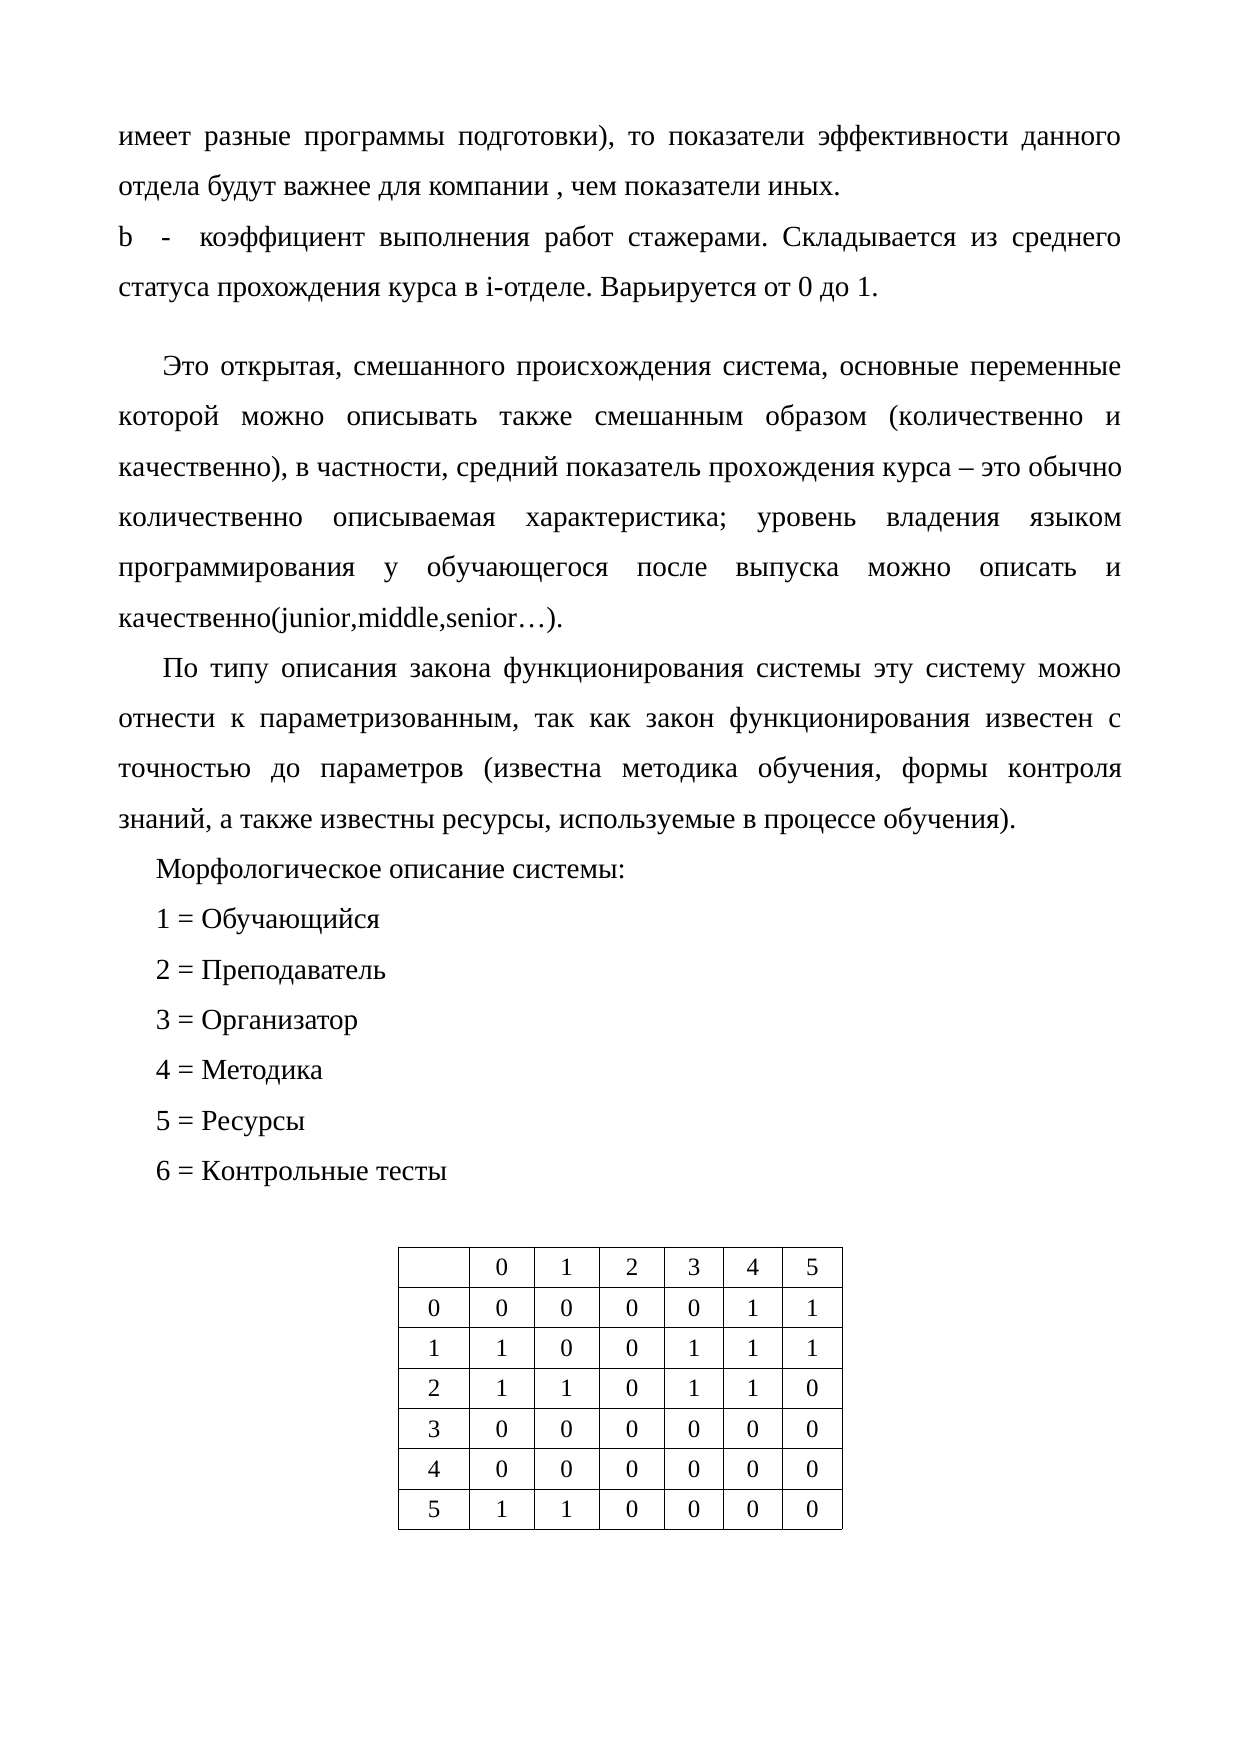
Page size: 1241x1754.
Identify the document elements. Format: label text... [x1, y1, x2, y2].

table_cell 1 [535, 1490, 599, 1529]
table_header 2 [600, 1248, 664, 1287]
table_header 4 [724, 1248, 782, 1287]
table_cell 1 [724, 1328, 782, 1367]
table_cell 0 [783, 1449, 842, 1488]
text 4 = Методика [156, 1052, 1122, 1086]
table_cell 0 [600, 1328, 664, 1367]
table_cell 1 [665, 1369, 723, 1408]
table_cell 0 [724, 1449, 782, 1488]
table_cell 0 [535, 1328, 599, 1367]
table_cell 1 [470, 1369, 534, 1408]
table_cell 0 [600, 1490, 664, 1529]
text Это открытая, смешанного происхождения система, основные переменные которой можно описывать также смешанным образом (количественно и качественно), в частности, средний показатель прохождения курса – это обычно количественно описываемая характеристика; уровень владения языком программирования у обучающегося после выпуска можно описать и качественно(junior,middle,senior…). [118, 348, 1122, 633]
table_cell 0 [535, 1409, 599, 1448]
table_cell 1 [724, 1369, 782, 1408]
text b - коэффициент выполнения работ стажерами. Складывается из среднего статуса прохождения курса в i-отделе. Варьируется от 0 до 1. [118, 219, 1122, 303]
table_cell 0 [600, 1288, 664, 1327]
table_cell 0 [665, 1288, 723, 1327]
table_cell 1 [470, 1328, 534, 1367]
table_header 0 [470, 1248, 534, 1287]
text 3 = Организатор [156, 1002, 1122, 1036]
table_cell 0 [600, 1409, 664, 1448]
table_header 3 [665, 1248, 723, 1287]
table_cell 0 [470, 1409, 534, 1448]
table_cell 0 [783, 1369, 842, 1408]
table_header 1 [535, 1248, 599, 1287]
table_cell 0 [535, 1288, 599, 1327]
table_cell 0 [470, 1449, 534, 1488]
table_cell 0 [665, 1449, 723, 1488]
table_header [399, 1248, 469, 1287]
table_cell 0 [470, 1288, 534, 1327]
table_cell 3 [399, 1409, 469, 1448]
table_cell 0 [665, 1490, 723, 1529]
table_cell 1 [665, 1328, 723, 1367]
text Морфологическое описание системы: [156, 851, 1122, 885]
table_cell 1 [470, 1490, 534, 1529]
table_cell 2 [399, 1369, 469, 1408]
table_cell 0 [783, 1409, 842, 1448]
table_cell 0 [535, 1449, 599, 1488]
text 2 = Преподаватель [156, 952, 1122, 985]
table_cell 4 [399, 1449, 469, 1488]
table_cell 0 [783, 1490, 842, 1529]
table_cell 1 [724, 1288, 782, 1327]
text По типу описания закона функционирования системы эту систему можно отнести к параметризованным, так как закон функционирования известен с точностью до параметров (известна методика обучения, формы контроля знаний, а также известны ресурсы, используемые в процессе обучения). [118, 650, 1122, 834]
table_cell 0 [724, 1409, 782, 1448]
table_cell 0 [665, 1409, 723, 1448]
table_cell 1 [535, 1369, 599, 1408]
table_cell 1 [783, 1288, 842, 1327]
text имеет разные программы подготовки), то показатели эффективности данного отдела будут важнее для компании , чем показатели иных. [118, 118, 1122, 202]
text 1 = Обучающийся [156, 902, 1122, 935]
text 6 = Контрольные тесты [156, 1153, 1122, 1187]
table_cell 1 [783, 1328, 842, 1367]
table_cell 0 [600, 1369, 664, 1408]
table_cell 0 [724, 1490, 782, 1529]
table_cell 0 [399, 1288, 469, 1327]
table_cell 1 [399, 1328, 469, 1367]
table_header 5 [783, 1248, 842, 1287]
table_cell 0 [600, 1449, 664, 1488]
table_cell 5 [399, 1490, 469, 1529]
text 5 = Ресурсы [156, 1103, 1122, 1136]
